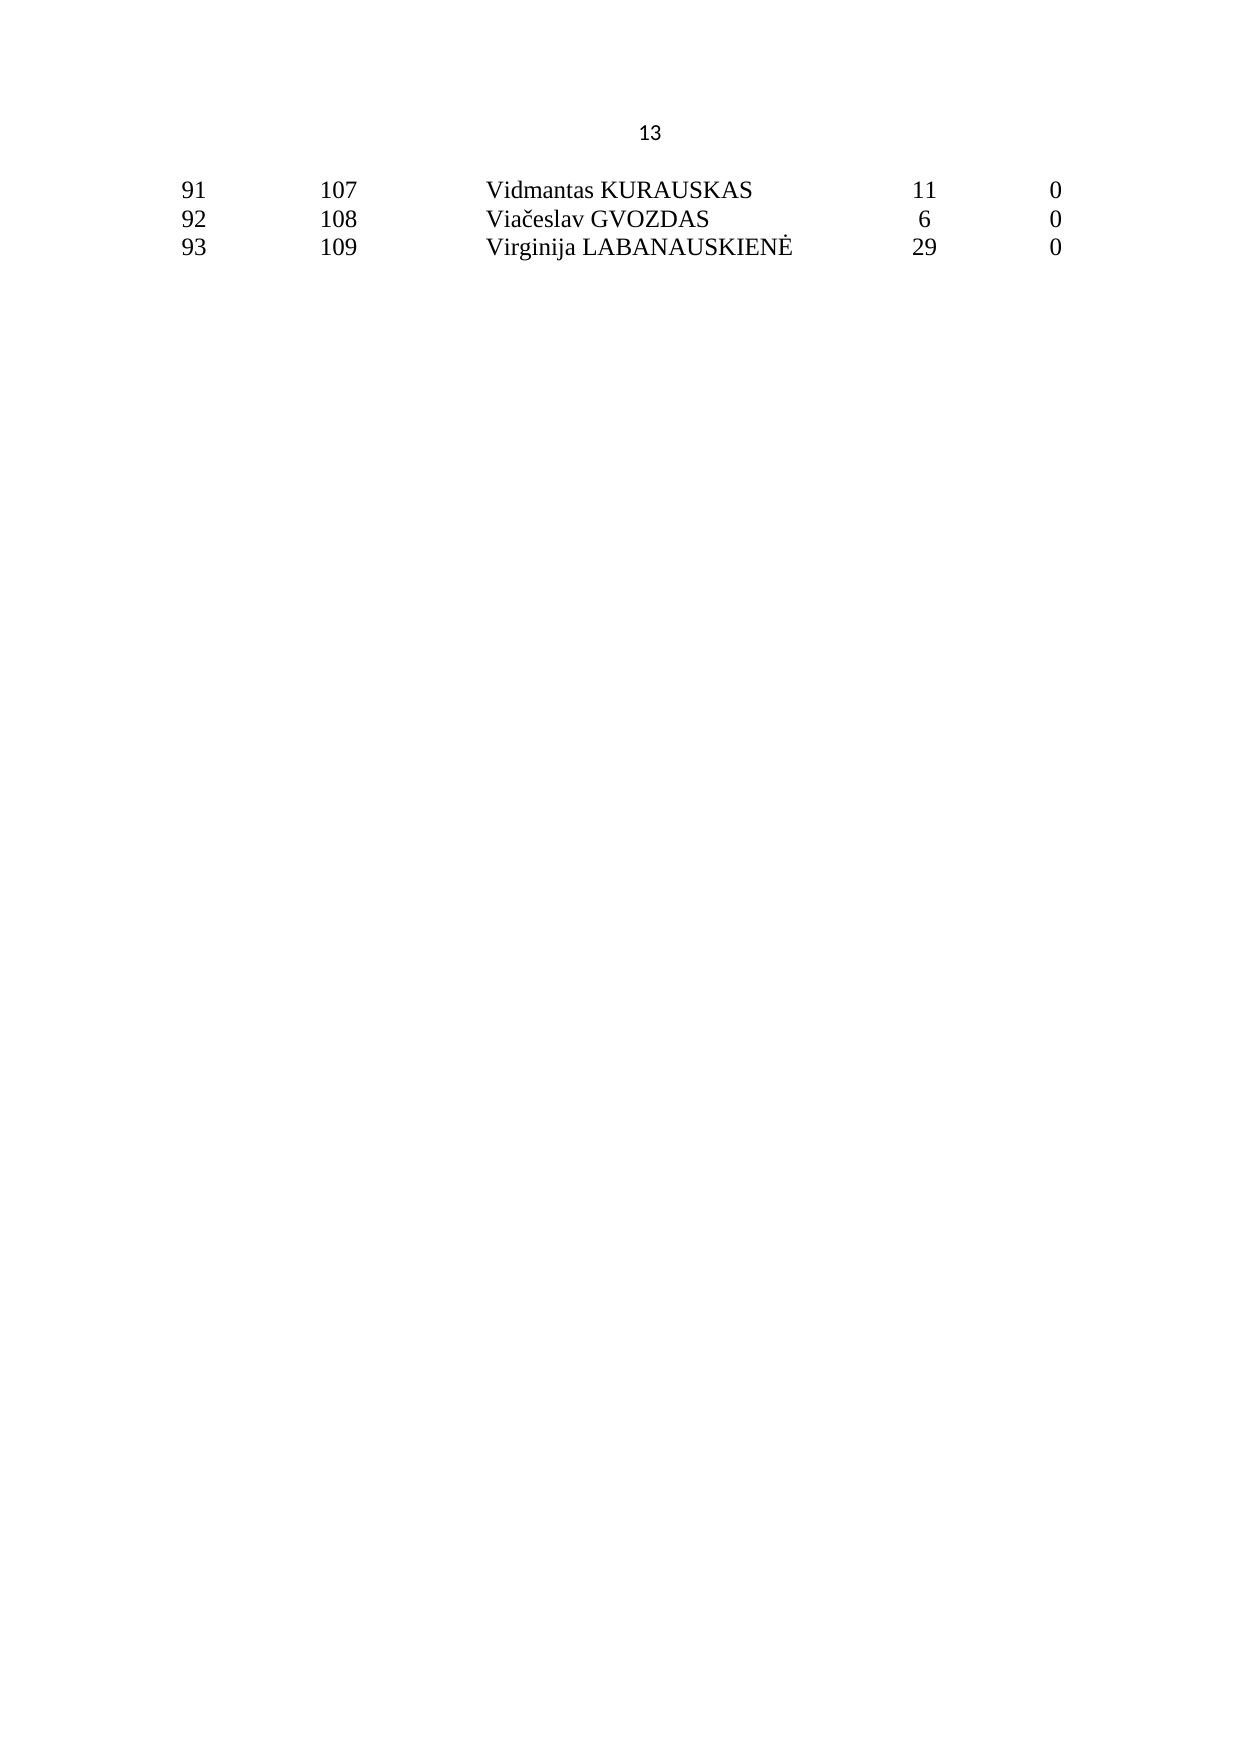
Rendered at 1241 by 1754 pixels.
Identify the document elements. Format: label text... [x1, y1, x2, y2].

table_cell 108 [315, 204, 481, 232]
table_cell Vidmantas KURAUSKAS [481, 175, 859, 204]
table_cell 109 [315, 233, 481, 261]
table_cell 0 [989, 175, 1122, 204]
table_cell 0 [989, 204, 1122, 232]
table_cell 11 [859, 175, 989, 204]
table_cell 93 [177, 233, 315, 261]
table_cell 0 [989, 233, 1122, 261]
table_cell 29 [859, 233, 989, 261]
table_cell 92 [177, 204, 315, 232]
table_cell 107 [315, 175, 481, 204]
table_cell Virginija LABANAUSKIENĖ [481, 233, 859, 261]
table_cell 6 [859, 204, 989, 232]
table_cell 91 [177, 175, 315, 204]
table_cell Viačeslav GVOZDAS [481, 204, 859, 232]
